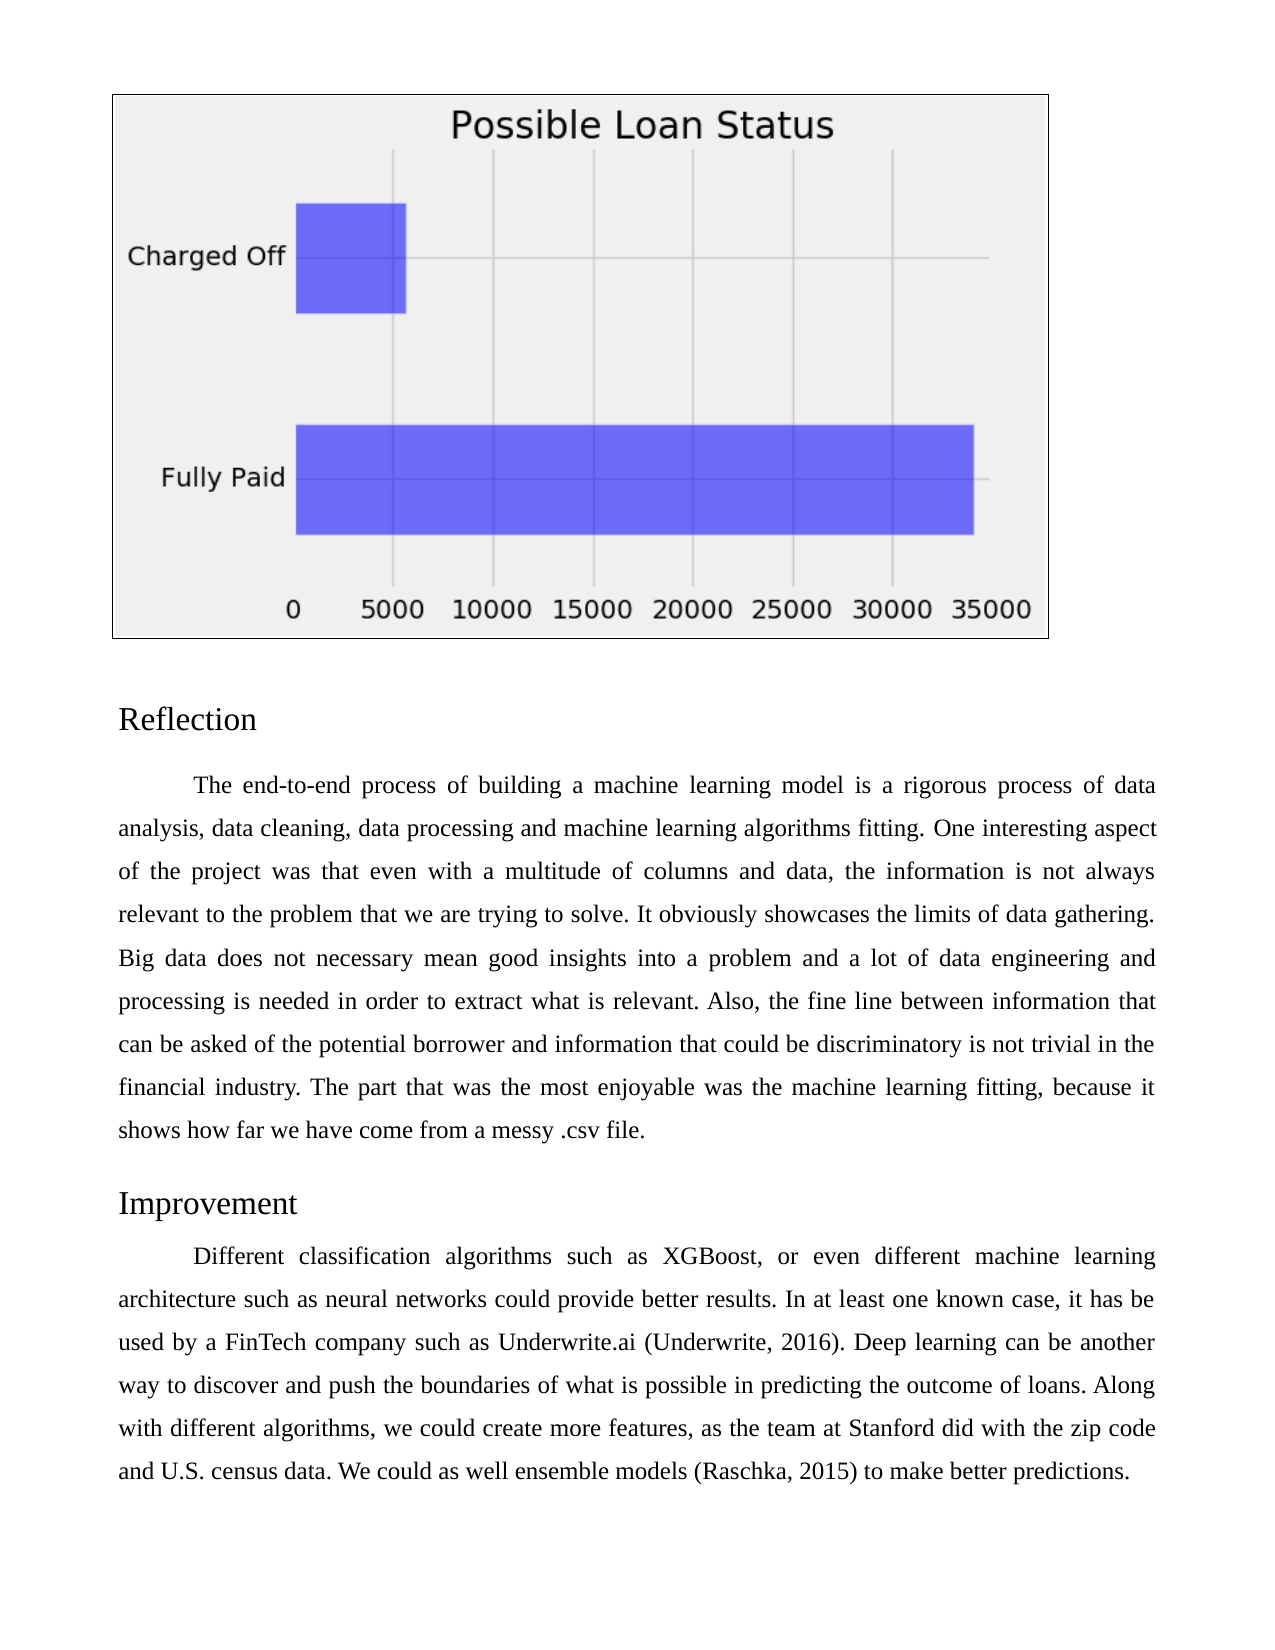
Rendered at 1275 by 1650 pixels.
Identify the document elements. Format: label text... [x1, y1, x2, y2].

picture [115, 96, 1046, 636]
text Reflection [118, 699, 1157, 738]
text Different classification algorithms such as XGBoost, or even different machine learning architecture such as neural networks could provide better results. In at least one known case, it has be used by a FinTech company such as Underwrite.ai (Underwrite, 2016). Deep learning can be another way to discover and push the boundaries of what is possible in predicting the outcome of loans. Along with different algorithms, we could create more features, as the team at Stanford did with the zip code and U.S. census data. We could as well ensemble models (Raschka, 2015) to make better predictions. [118, 1241, 1157, 1485]
text The end-to-end process of building a machine learning model is a rigorous process of data analysis, data cleaning, data processing and machine learning algorithms fitting. One interesting aspect of the project was that even with a multitude of columns and data, the information is not always relevant to the problem that we are trying to solve. It obviously showcases the limits of data gathering. Big data does not necessary mean good insights into a problem and a lot of data engineering and processing is needed in order to extract what is relevant. Also, the fine line between information that can be asked of the potential borrower and information that could be discriminatory is not trivial in the financial industry. The part that was the most enjoyable was the machine learning fitting, because it shows how far we have come from a messy .csv file. [118, 770, 1157, 1144]
text Improvement [118, 1183, 1157, 1222]
